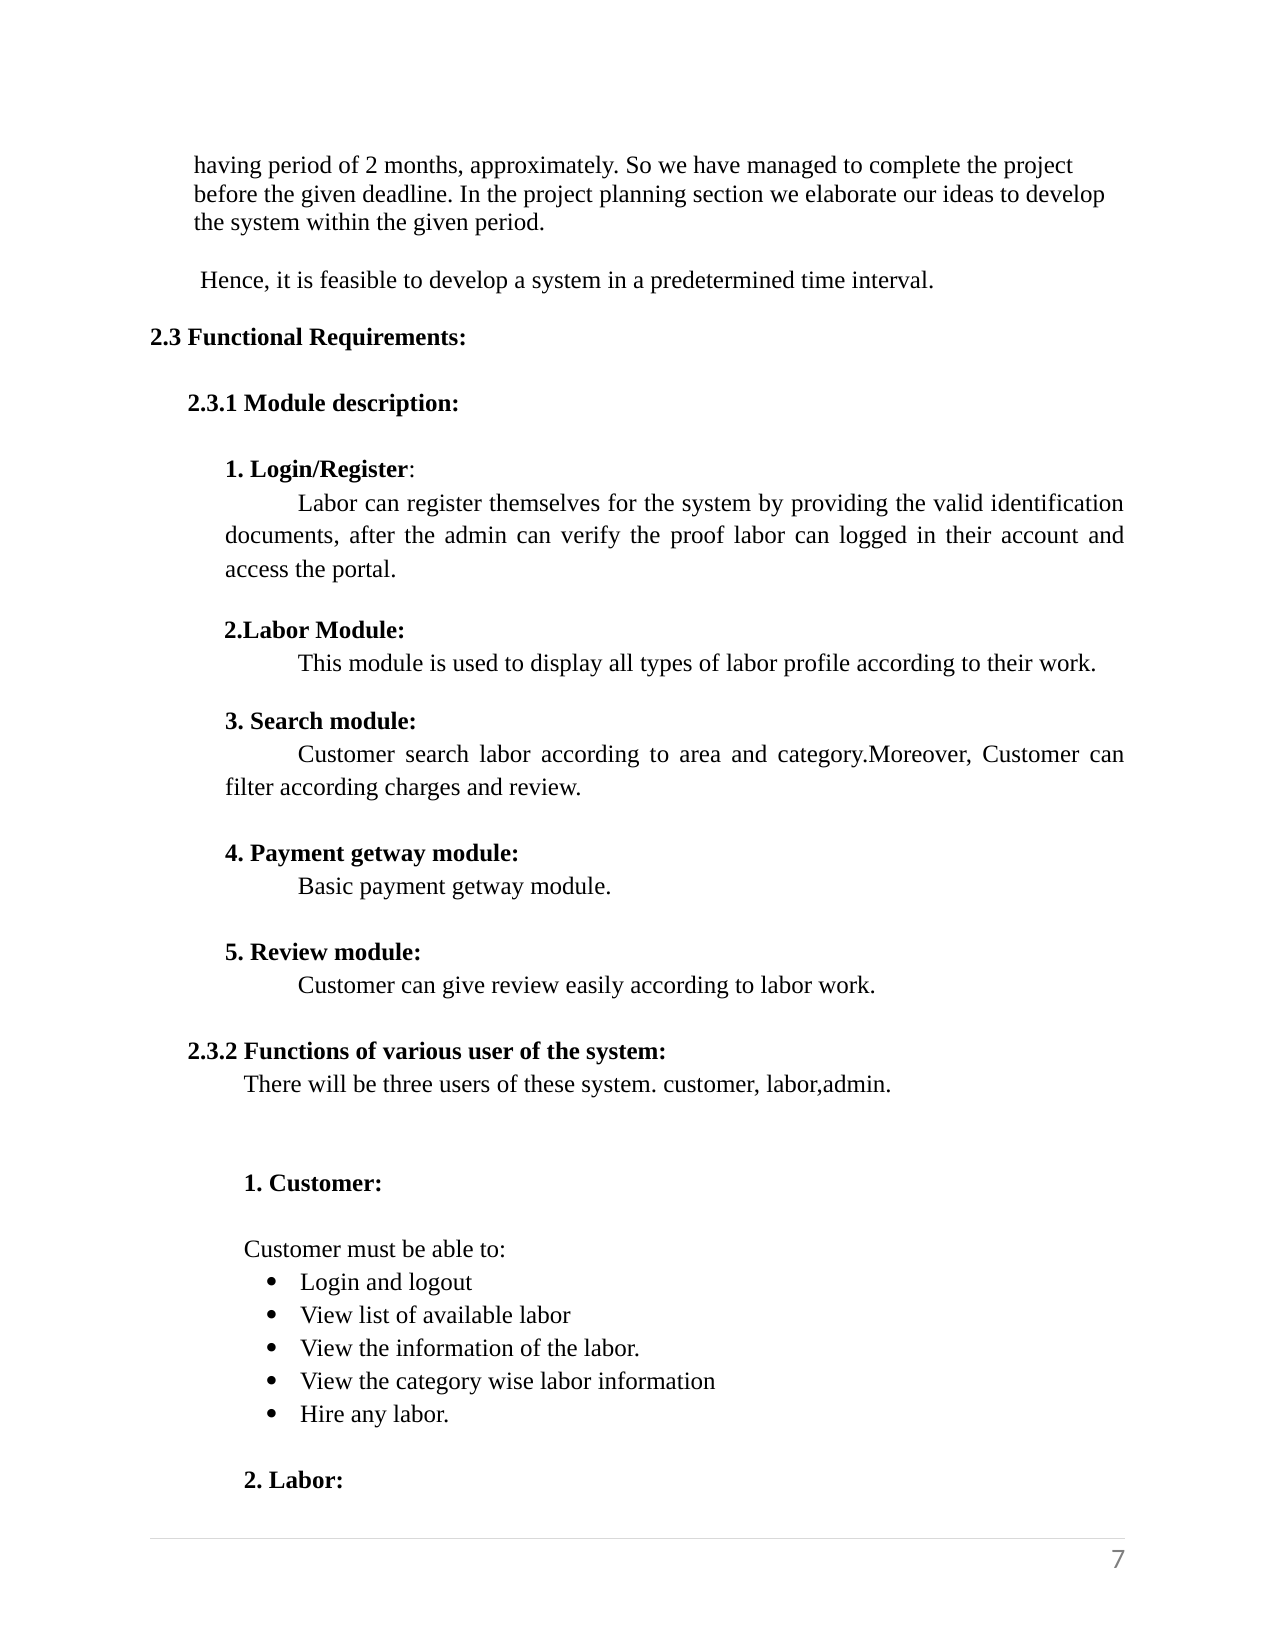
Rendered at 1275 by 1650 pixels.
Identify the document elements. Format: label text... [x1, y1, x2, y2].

text Customer can give review easily according to labor work. [225, 970, 1125, 999]
text Customer search labor according to area and category.Moreover, Customer can filter according charges and review. [225, 739, 1125, 801]
text 5. Review module: [225, 937, 1125, 966]
text Labor can register themselves for the system by providing the valid identification documents, after the admin can verify the proof labor can logged in their account and access the portal. [225, 488, 1125, 582]
text Customer must be able to: [225, 1234, 1125, 1263]
list View list of available labor [267, 1300, 1125, 1329]
text the system within the given period. [150, 207, 1125, 236]
text Basic payment getway module. [225, 871, 1125, 900]
text having period of 2 months, approximately. So we have managed to complete the project [150, 150, 1125, 179]
text 1. Customer: [225, 1168, 1125, 1197]
text 4. Payment getway module: [225, 838, 1125, 867]
list View the category wise labor information [267, 1366, 1125, 1395]
text 1. Login/Register: [225, 454, 1125, 483]
list View the information of the labor. [267, 1333, 1125, 1362]
list Login and logout [267, 1267, 1125, 1296]
text 2.Labor Module: [150, 615, 1125, 644]
list Hire any labor. [267, 1399, 1125, 1428]
text 2. Labor: [150, 1465, 1125, 1494]
text This module is used to display all types of labor profile according to their work. [150, 648, 1125, 677]
text 2.3.2 Functions of various user of the system: [150, 1036, 1125, 1065]
text 2.3 Functional Requirements: [150, 322, 1125, 351]
text There will be three users of these system. customer, labor,admin. [225, 1069, 1125, 1098]
text 3. Search module: [225, 706, 1125, 735]
text 2.3.1 Module description: [150, 388, 1125, 417]
text before the given deadline. In the project planning section we elaborate our ideas to develop [150, 179, 1125, 207]
text Hence, it is feasible to develop a system in a predetermined time interval. [150, 265, 1125, 294]
